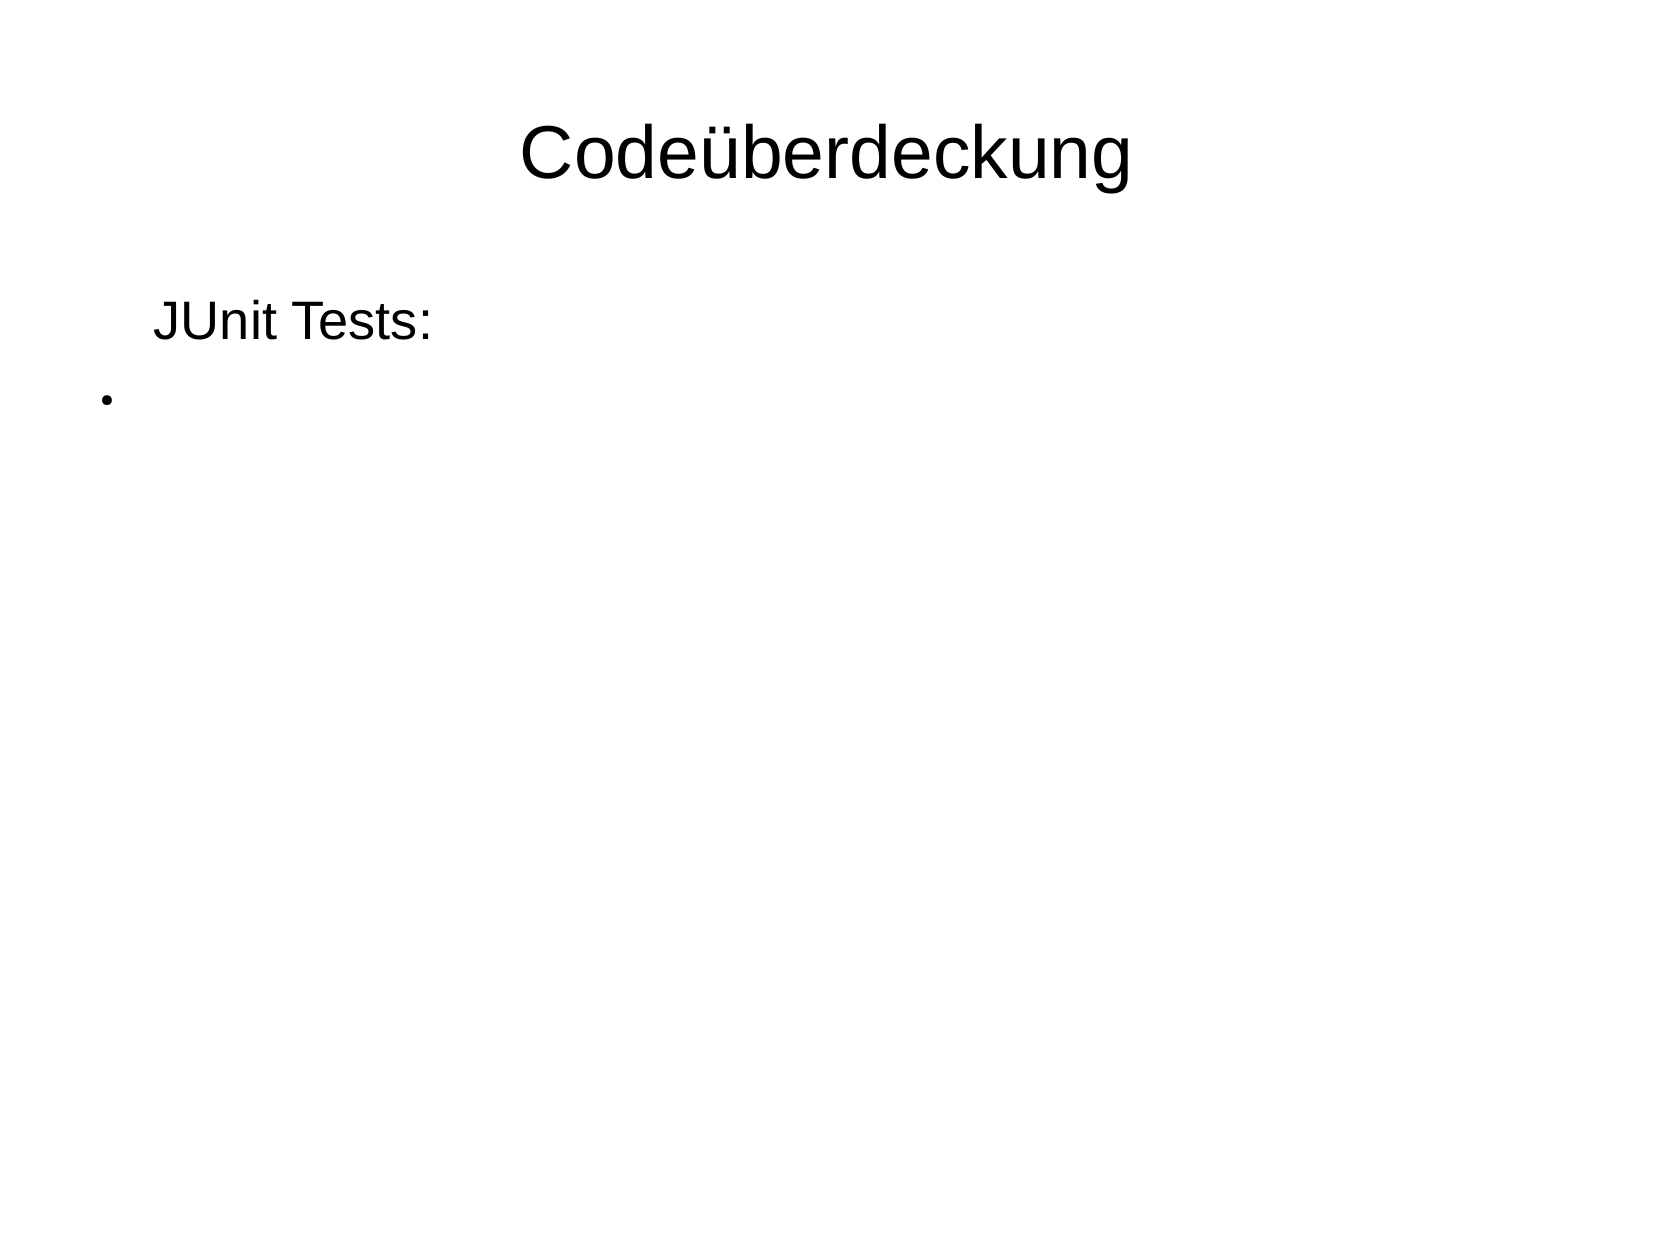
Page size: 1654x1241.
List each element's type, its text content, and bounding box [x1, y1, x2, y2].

title Codeüberdeckung [82, 49, 1571, 257]
list JUnit Tests: [82, 290, 1571, 1010]
